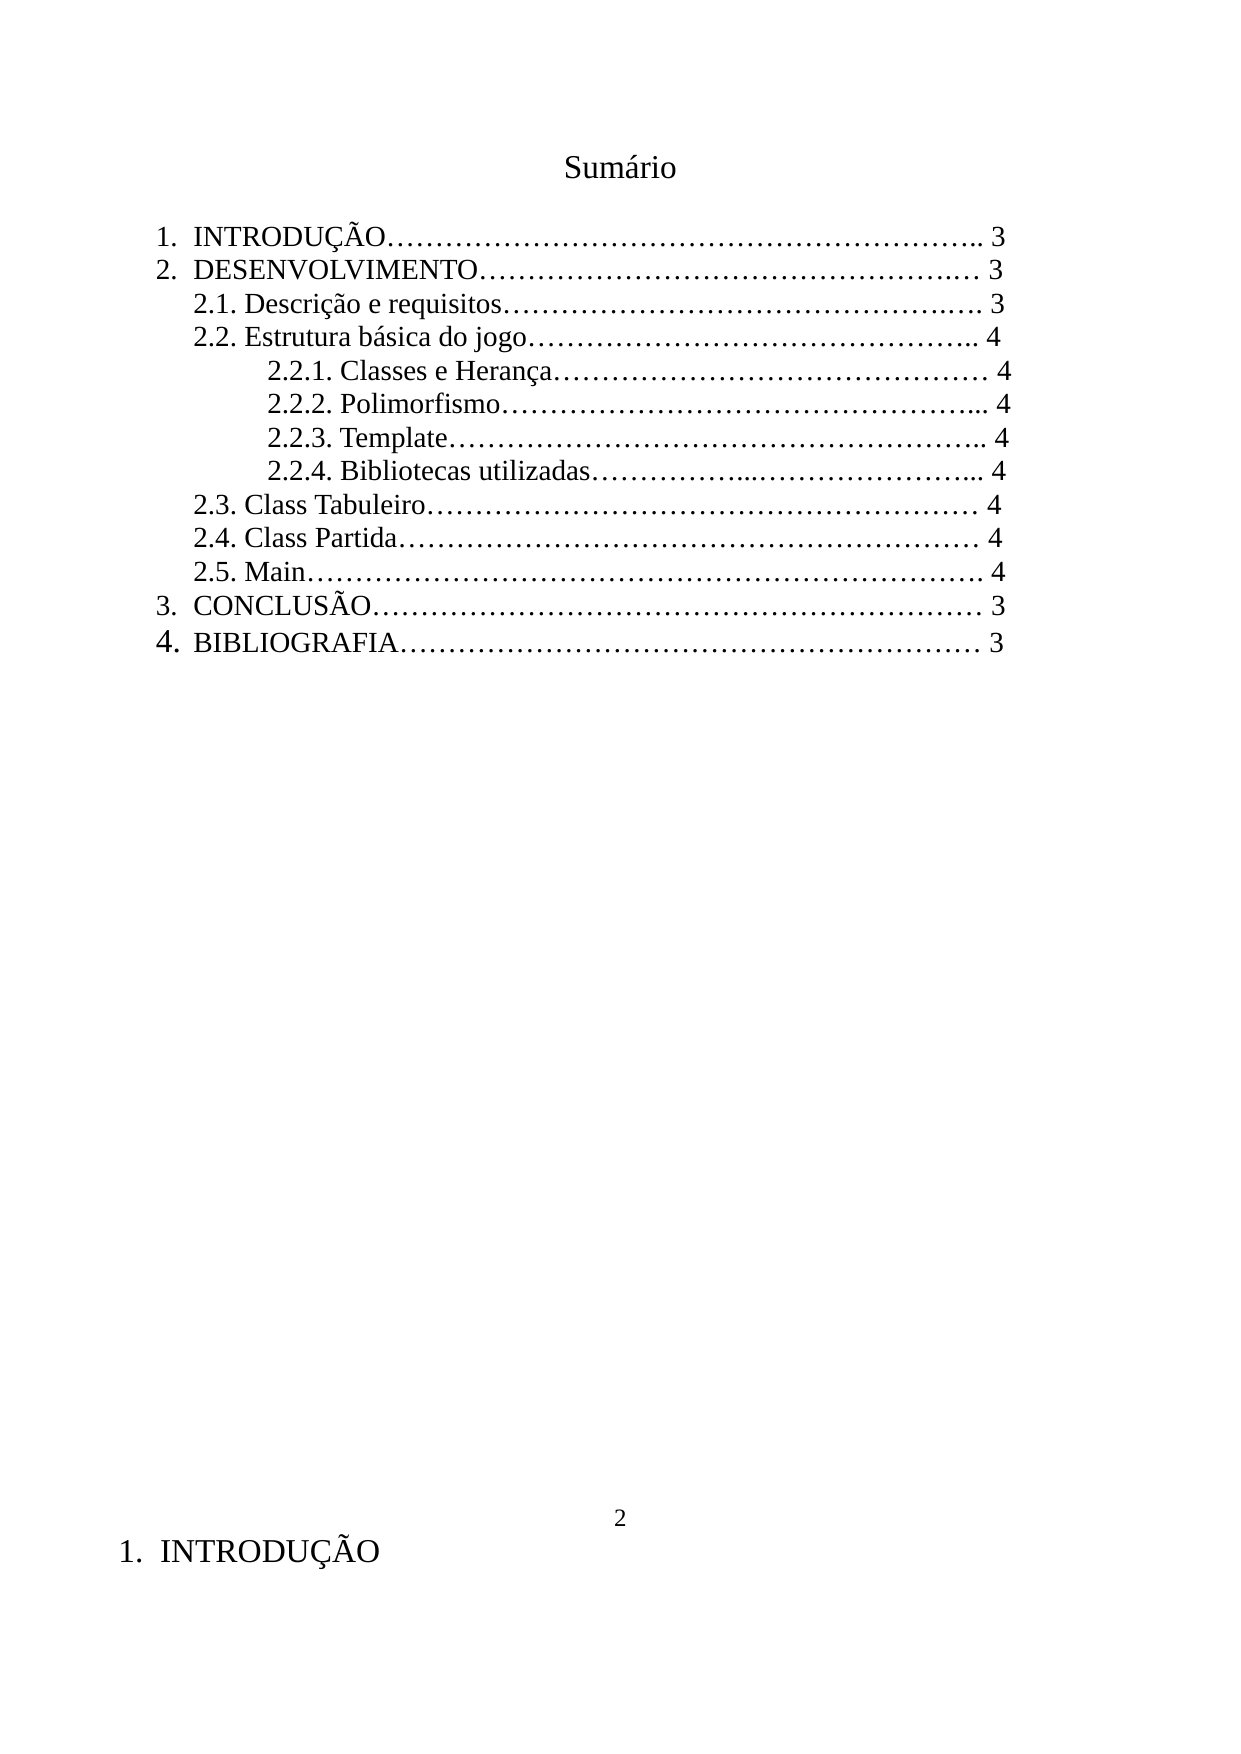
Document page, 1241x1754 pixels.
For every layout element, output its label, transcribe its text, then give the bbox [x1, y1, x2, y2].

text 1. INTRODUÇÃO [118, 1532, 1122, 1570]
text Sumário [118, 147, 1122, 185]
list 2.3. Class Tabuleiro………………………………………………… 4 2.4. Class Partida…………………………………………………… 4 2.5. Main……………………………………………………………. 4 [156, 487, 1122, 588]
text 2 [118, 1503, 1122, 1532]
list DESENVOLVIMENTO………………………………………….… 3 2.1. Descrição e requisitos……………………………………….…. 3 2.2. Estrutura básica do jogo……………………………………….. 4 2.2.1. Classes e Herança……………………………………… 4 2.2.2. Polimorfismo…………………………………………... 4 2.2.3. Template……………………………………………….. 4 2.2.4. Bibliotecas utilizadas……………...…………………... 4 [156, 252, 1122, 487]
list INTRODUÇÃO…………………………………………………….. 3 [156, 219, 1122, 252]
list BIBLIOGRAFIA…………………………………………………… 3 [156, 621, 1122, 698]
list CONCLUSÃO……………………………………………………… 3 [156, 588, 1122, 621]
